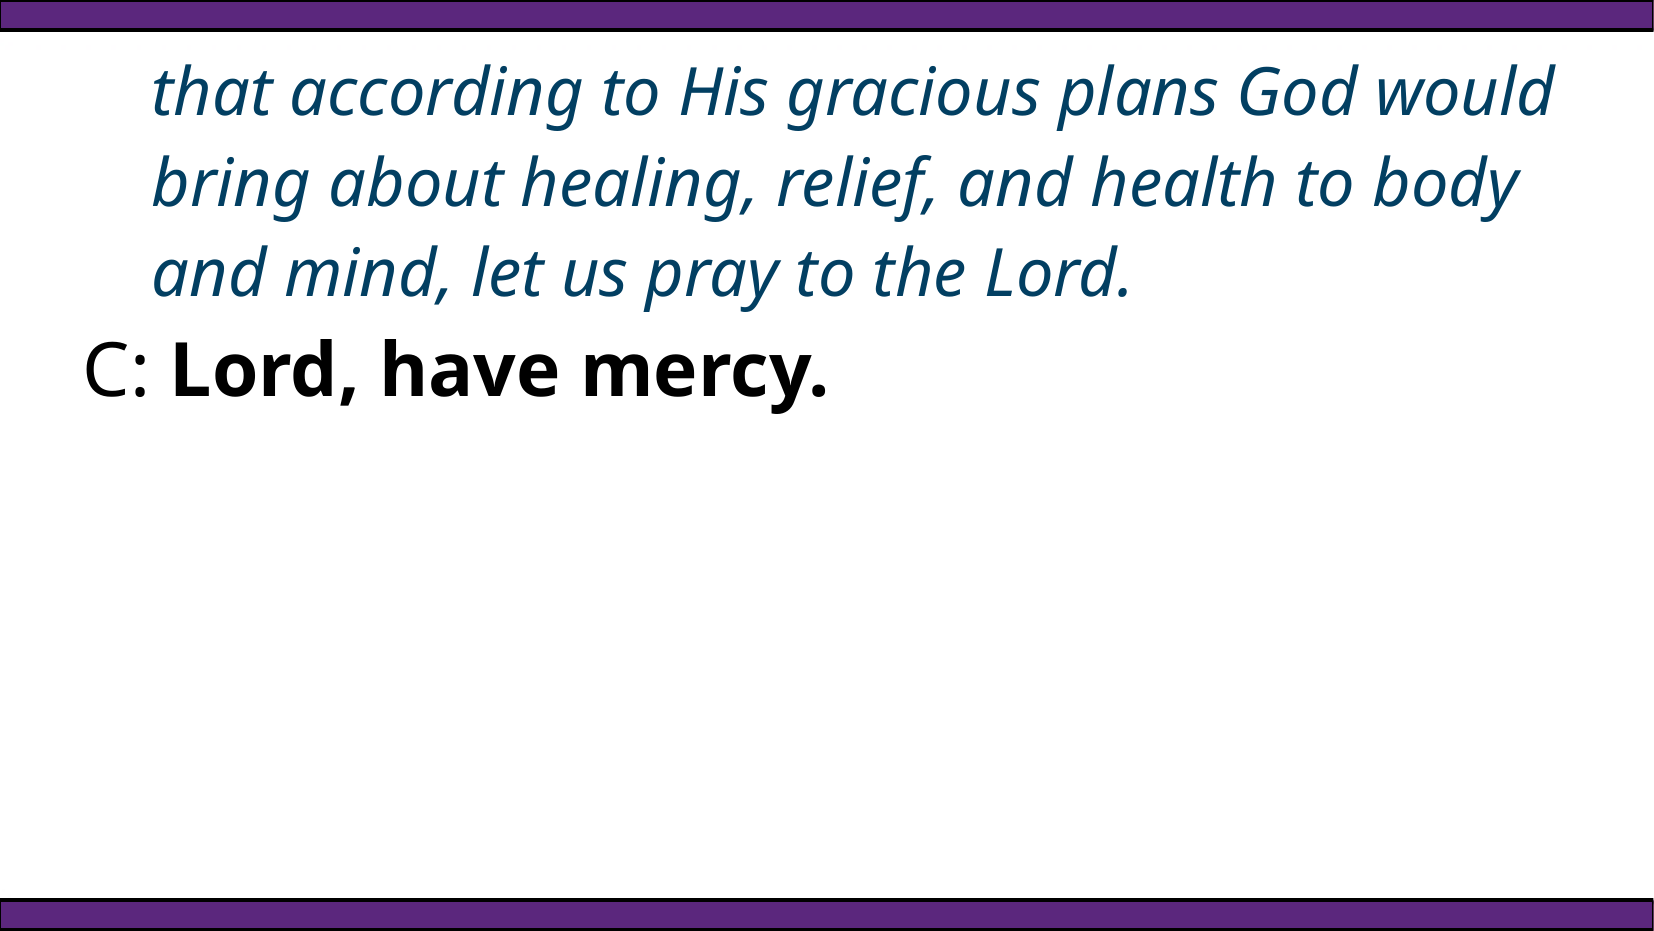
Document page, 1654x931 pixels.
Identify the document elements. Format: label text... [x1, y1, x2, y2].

picture [0, 31, 1654, 900]
text_box that according to His gracious plans God would bring about healing, relief, and health to body and mind, let us pray to the Lord. C: Lord, have mercy. [67, 36, 1613, 418]
text_box [0, 0, 1654, 31]
text_box [0, 900, 1654, 931]
